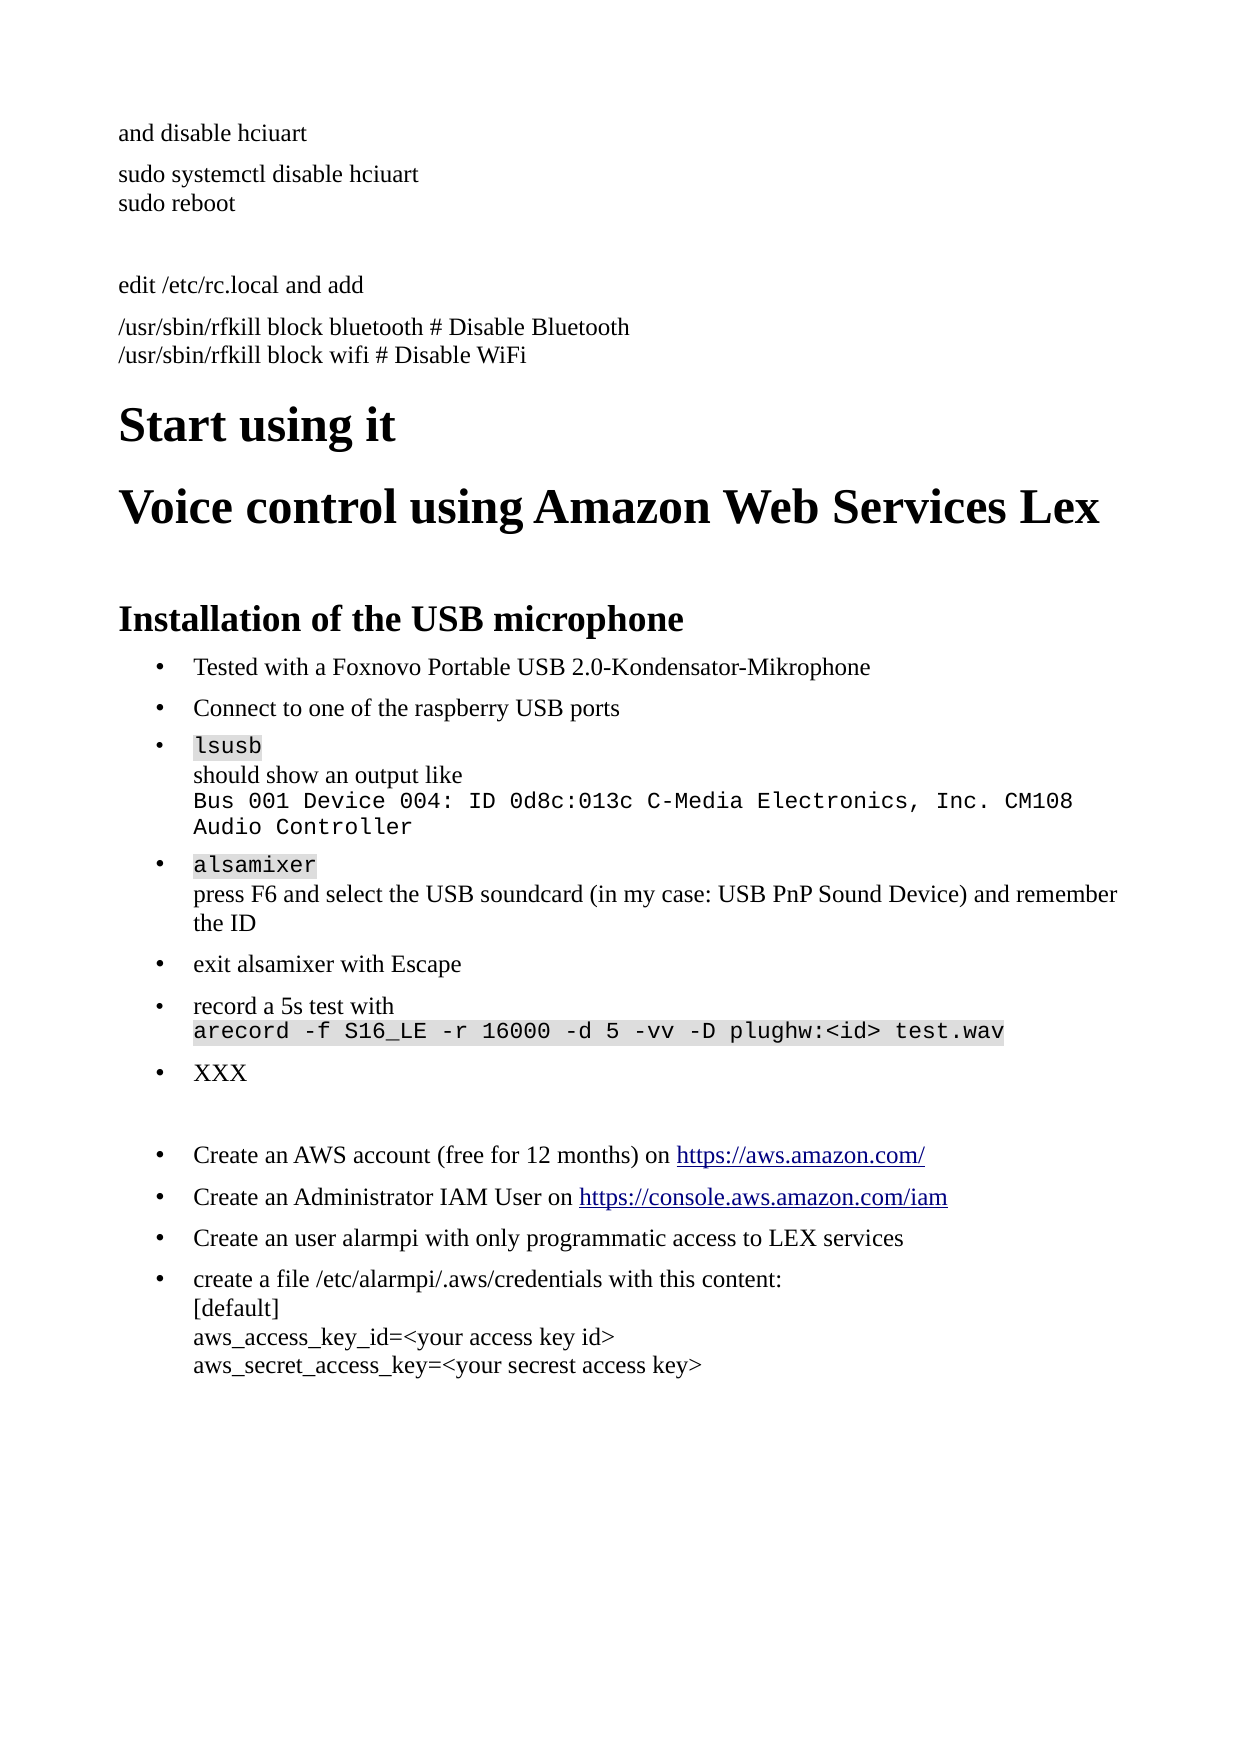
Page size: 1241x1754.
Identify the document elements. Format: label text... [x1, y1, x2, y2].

text edit /etc/rc.local and add [118, 271, 1122, 299]
list Create an Administrator IAM User on https://console.aws.amazon.com/iam [156, 1182, 1122, 1211]
text /usr/sbin/rfkill block bluetooth # Disable Bluetooth /usr/sbin/rfkill block wifi # Disable WiFi [118, 312, 1122, 369]
list alsamixer press F6 and select the USB soundcard (in my case: USB PnP Sound Device) and remember the ID [156, 854, 1122, 937]
subtitle Start using it [118, 394, 1122, 452]
text sudo systemctl disable hciuart sudo reboot [118, 159, 1122, 217]
text and disable hciuart [118, 118, 1122, 147]
list create a file /etc/alarmpi/.aws/credentials with this content: [default] aws_access_key_id=<your access key id> aws_secret_access_key=<your secrest access key> [156, 1264, 1122, 1379]
list record a 5s test with arecord -f S16_LE -r 16000 -d 5 -vv -D plughw:<id> test.wav [156, 991, 1122, 1046]
list exit alsamixer with Escape [156, 949, 1122, 978]
list Tested with a Foxnovo Portable USB 2.0-Kondensator-Mikrophone [156, 652, 1122, 681]
list Create an AWS account (free for 12 months) on https://aws.amazon.com/ [156, 1141, 1122, 1169]
list lsusb should show an output like Bus 001 Device 004: ID 0d8c:013c C-Media Electronics, Inc. CM108 Audio Controller [156, 734, 1122, 841]
subtitle Voice control using Amazon Web Services Lex [118, 477, 1122, 534]
list XXX [156, 1058, 1122, 1087]
subtitle Installation of the USB microphone [118, 596, 1122, 639]
list Create an user alarmpi with only programmatic access to LEX services [156, 1223, 1122, 1252]
list Connect to one of the raspberry USB ports [156, 693, 1122, 722]
